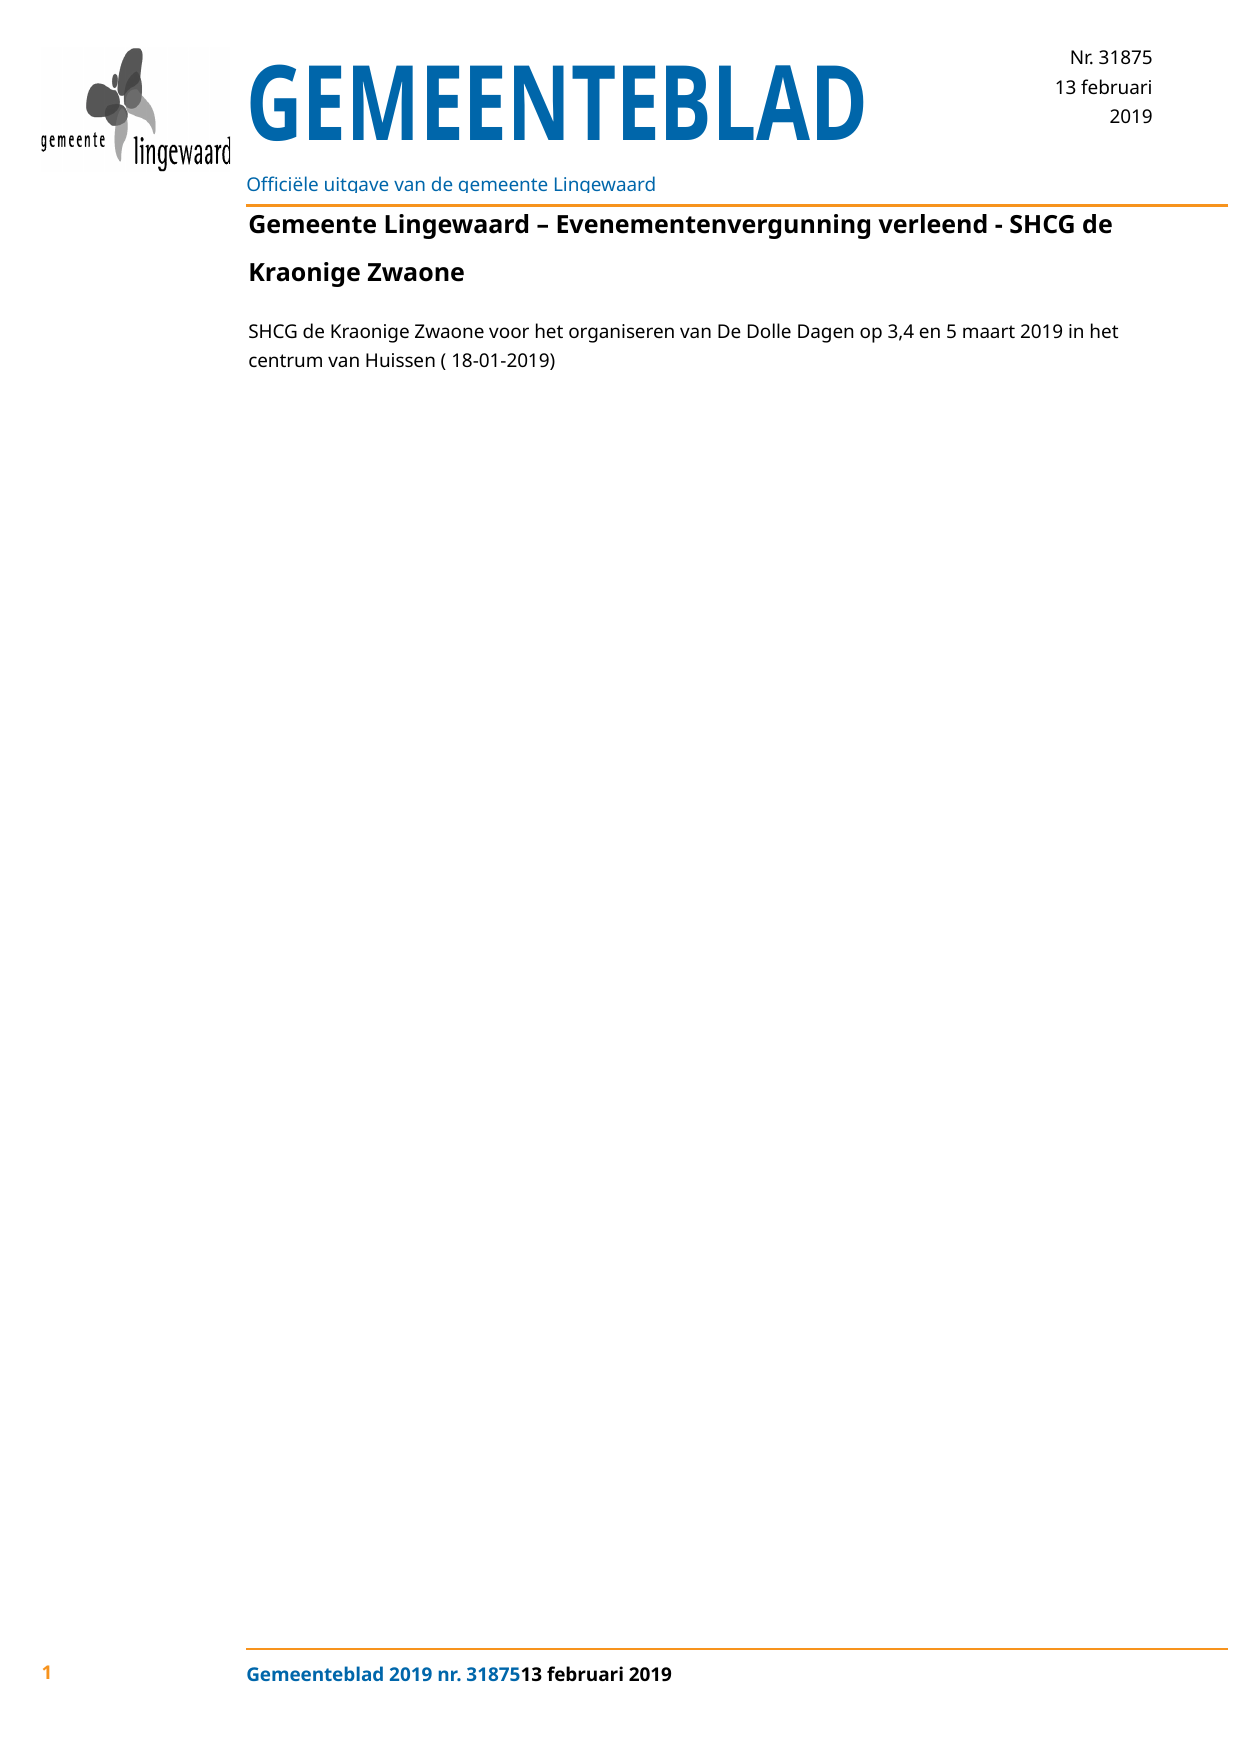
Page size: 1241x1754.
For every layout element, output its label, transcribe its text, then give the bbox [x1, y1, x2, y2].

picture [41, 47, 231, 172]
text SHCG de Kraonige Zwaone voor het organiseren van De Dolle Dagen op 3,4 en 5 maart 2019 in het centrum van Huissen ( 18-01-2019) [248, 318, 1152, 373]
text Gemeente Lingewaard – Evenementenvergunning verleend - SHCG de Kraonige Zwaone [248, 207, 1152, 288]
